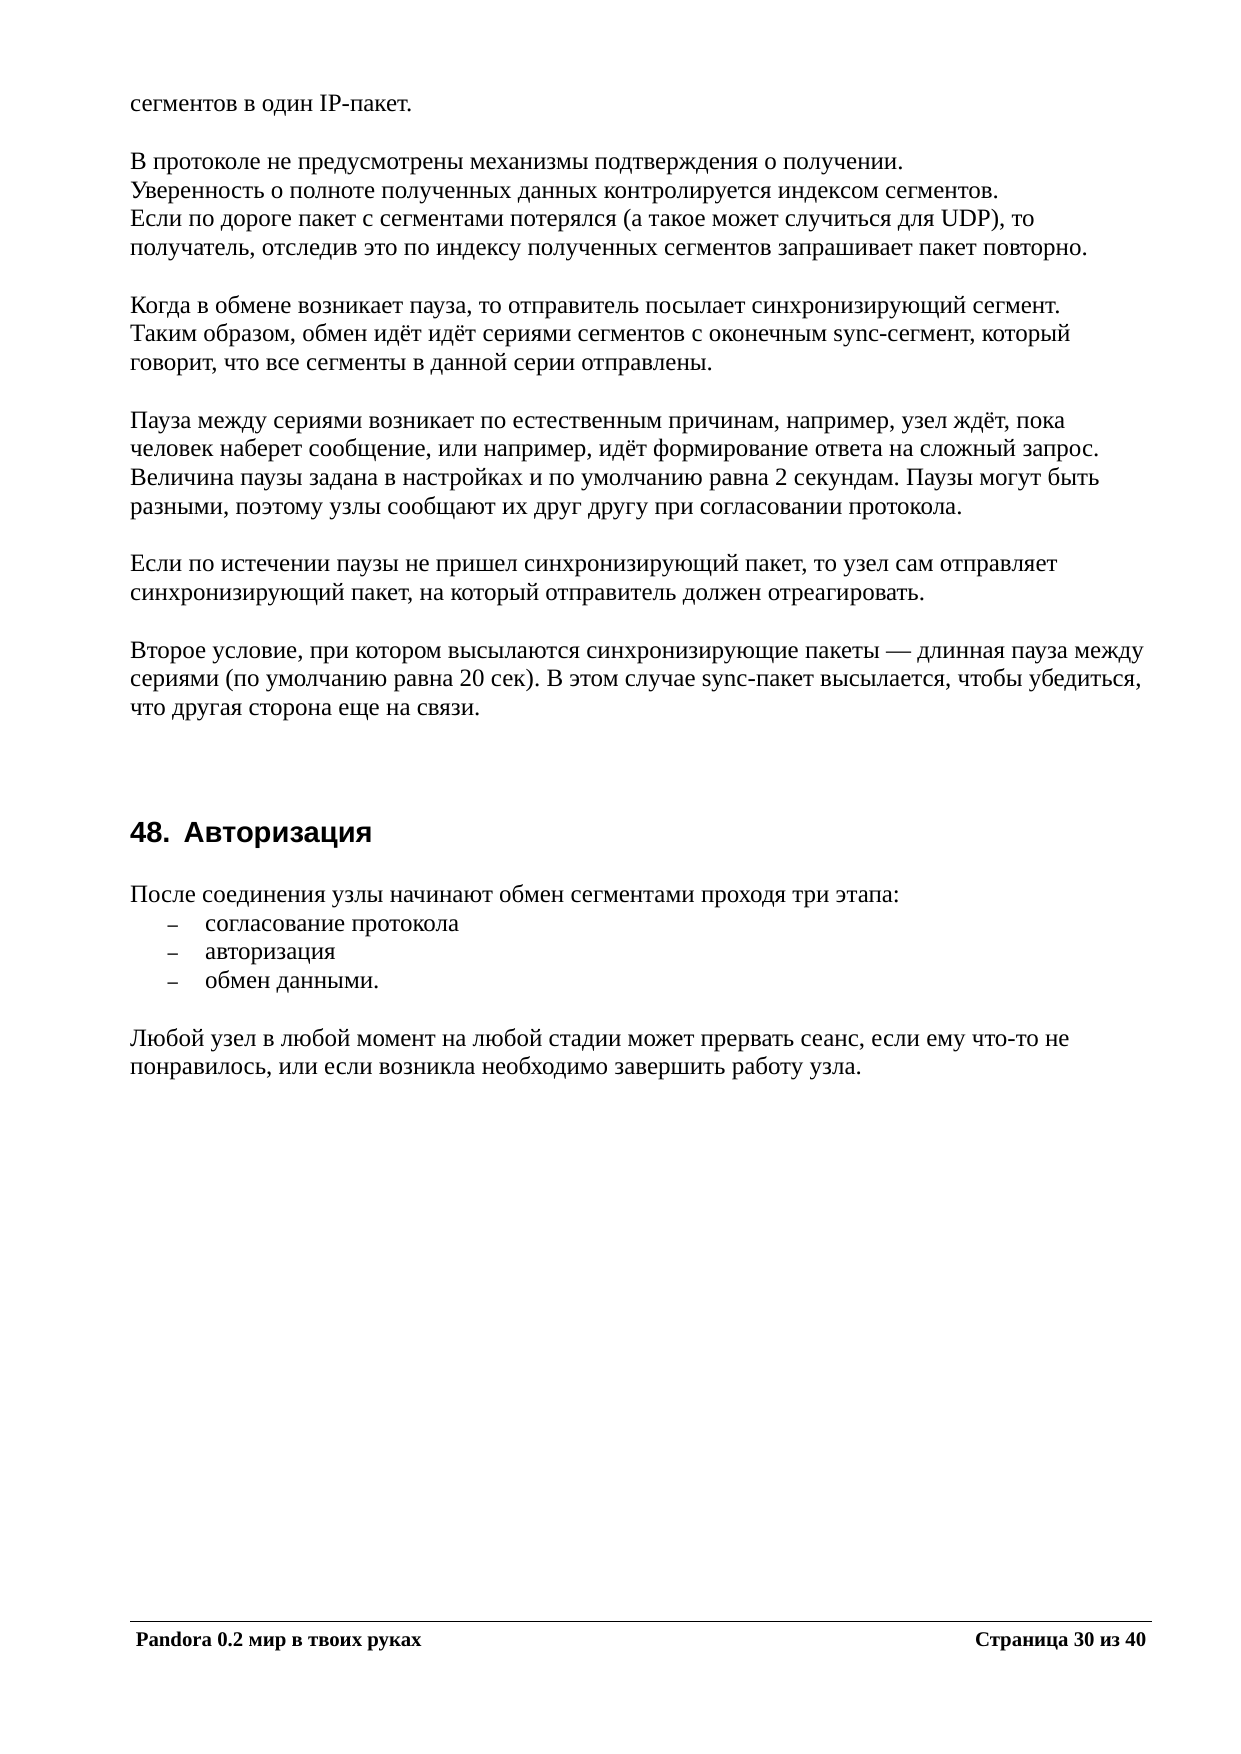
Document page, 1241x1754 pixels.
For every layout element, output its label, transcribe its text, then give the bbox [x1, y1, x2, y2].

list авторизация [167, 936, 1152, 965]
subtitle Авторизация [130, 815, 1152, 849]
text Таким образом, обмен идёт идёт сериями сегментов с оконечным sync-сегмент, который говорит, что все сегменты в данной серии отправлены. [130, 318, 1152, 376]
text Величина паузы задана в настройках и по умолчанию равна 2 секундам. Паузы могут быть разными, поэтому узлы сообщают их друг другу при согласовании протокола. [130, 462, 1152, 520]
text Второе условие, при котором высылаются синхронизирующие пакеты — длинная пауза между сериями (по умолчанию равна 20 сек). В этом случае sync-пакет высылается, чтобы убедиться, что другая сторона еще на связи. [130, 635, 1152, 721]
text После соединения узлы начинают обмен сегментами проходя три этапа: [130, 879, 1152, 908]
list согласование протокола [167, 908, 1152, 936]
text Когда в обмене возникает пауза, то отправитель посылает синхронизирующий сегмент. [130, 290, 1152, 318]
text Пауза между сериями возникает по естественным причинам, например, узел ждёт, пока человек наберет сообщение, или например, идёт формирование ответа на сложный запрос. [130, 405, 1152, 462]
text сегментов в один IP-пакет. [130, 88, 1152, 117]
text Если по истечении паузы не пришел синхронизирующий пакет, то узел сам отправляет синхронизирующий пакет, на который отправитель должен отреагировать. [130, 548, 1152, 606]
list обмен данными. [167, 965, 1152, 994]
text Уверенность о полноте полученных данных контролируется индексом сегментов. [130, 175, 1152, 203]
text В протоколе не предусмотрены механизмы подтверждения о получении. [130, 146, 1152, 175]
text Если по дороге пакет с сегментами потерялся (а такое может случиться для UDP), то получатель, отследив это по индексу полученных сегментов запрашивает пакет повторно. [130, 203, 1152, 261]
text Любой узел в любой момент на любой стадии может прервать сеанс, если ему что-то не понравилось, или если возникла необходимо завершить работу узла. [130, 1023, 1152, 1080]
